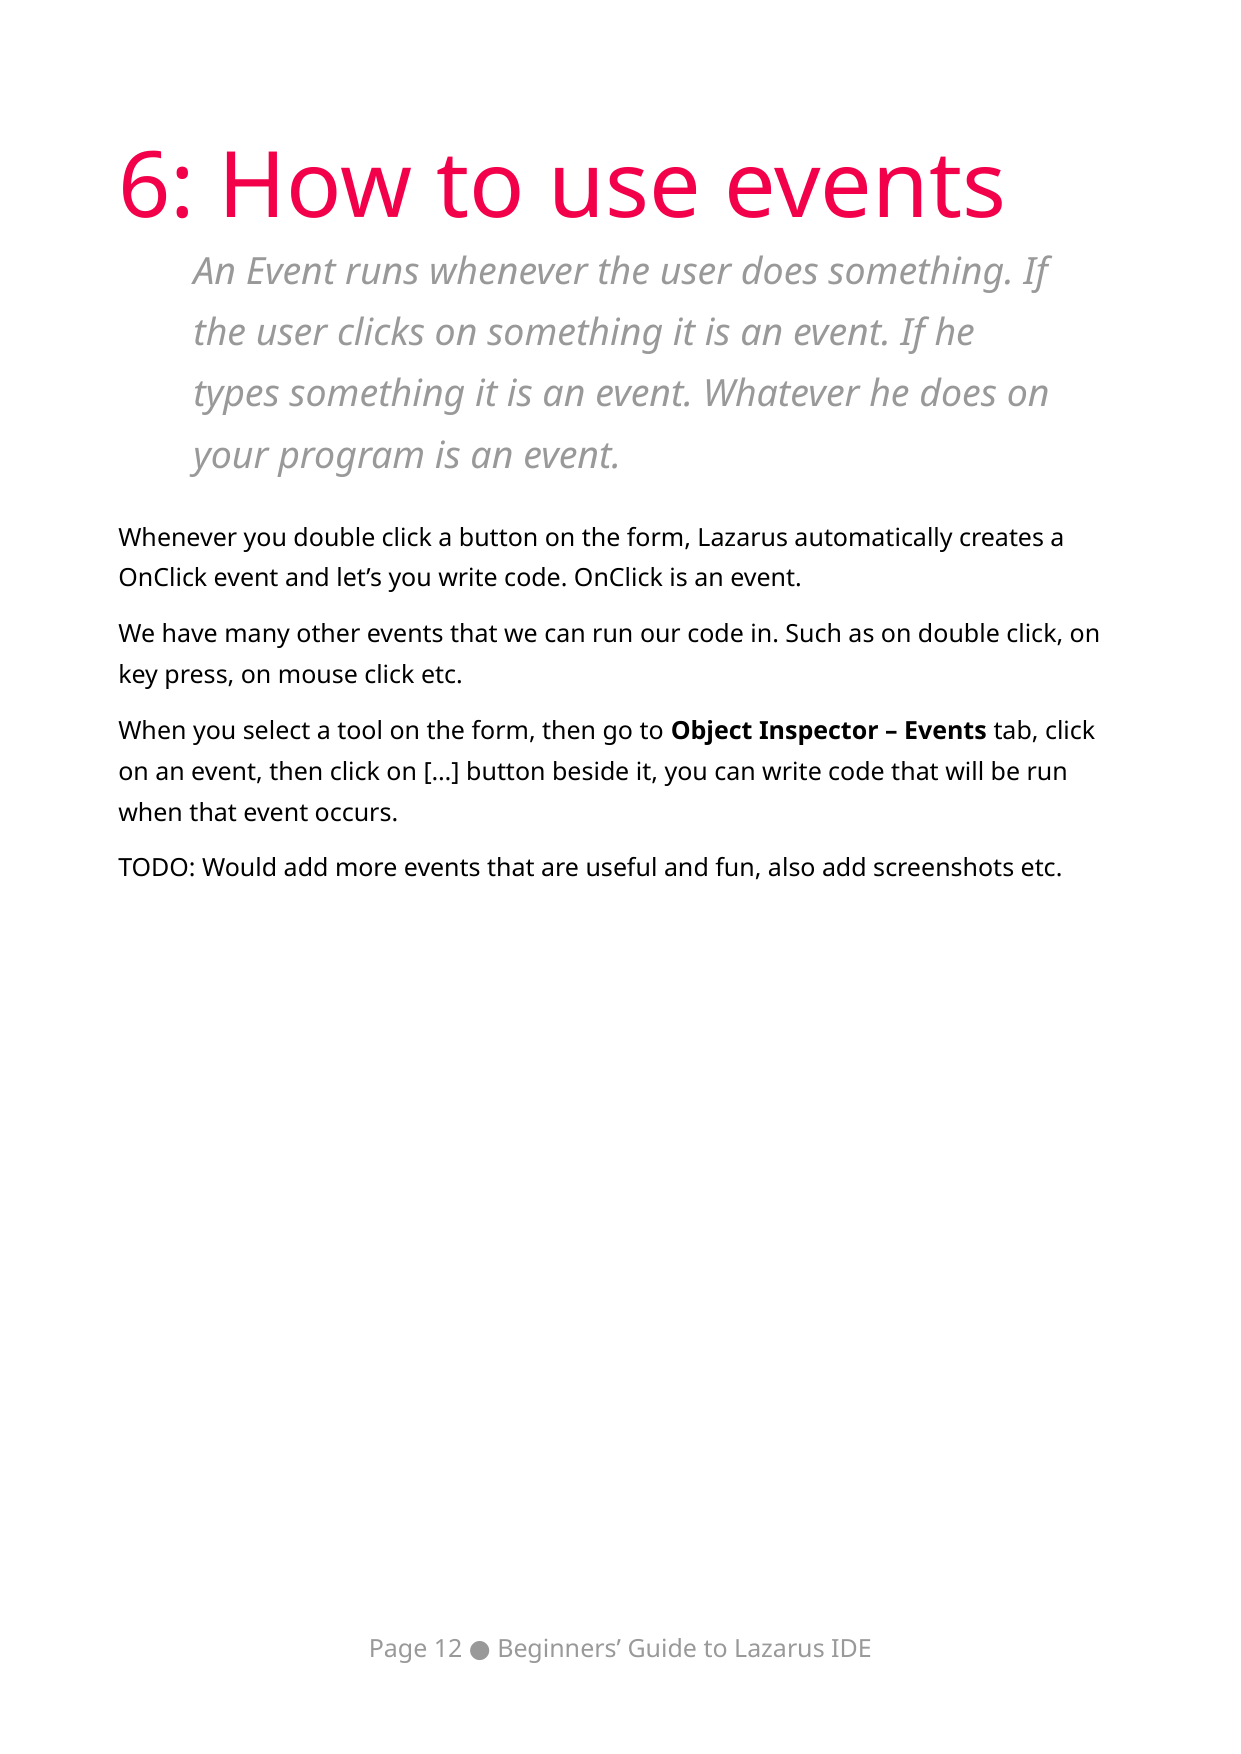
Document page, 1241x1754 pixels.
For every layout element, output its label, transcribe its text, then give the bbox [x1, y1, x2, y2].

text TODO: Would add more events that are useful and fun, also add screenshots etc. [118, 850, 1122, 884]
text An Event runs whenever the user does something. If the user clicks on something it is an event. If he types something it is an event. Whatever he does on your program is an event. [193, 244, 1057, 479]
subtitle 6: How to use events [118, 119, 1122, 244]
text We have many other events that we can run our code in. Such as on double click, on key press, on mouse click etc. [118, 616, 1122, 691]
text When you select a tool on the form, then go to Object Inspector – Events tab, click on an event, then click on […] button beside it, you can write code that will be run when that event occurs. [118, 713, 1122, 828]
text Whenever you double click a button on the form, Lazarus automatically creates a OnClick event and let’s you write code. OnClick is an event. [118, 519, 1122, 594]
